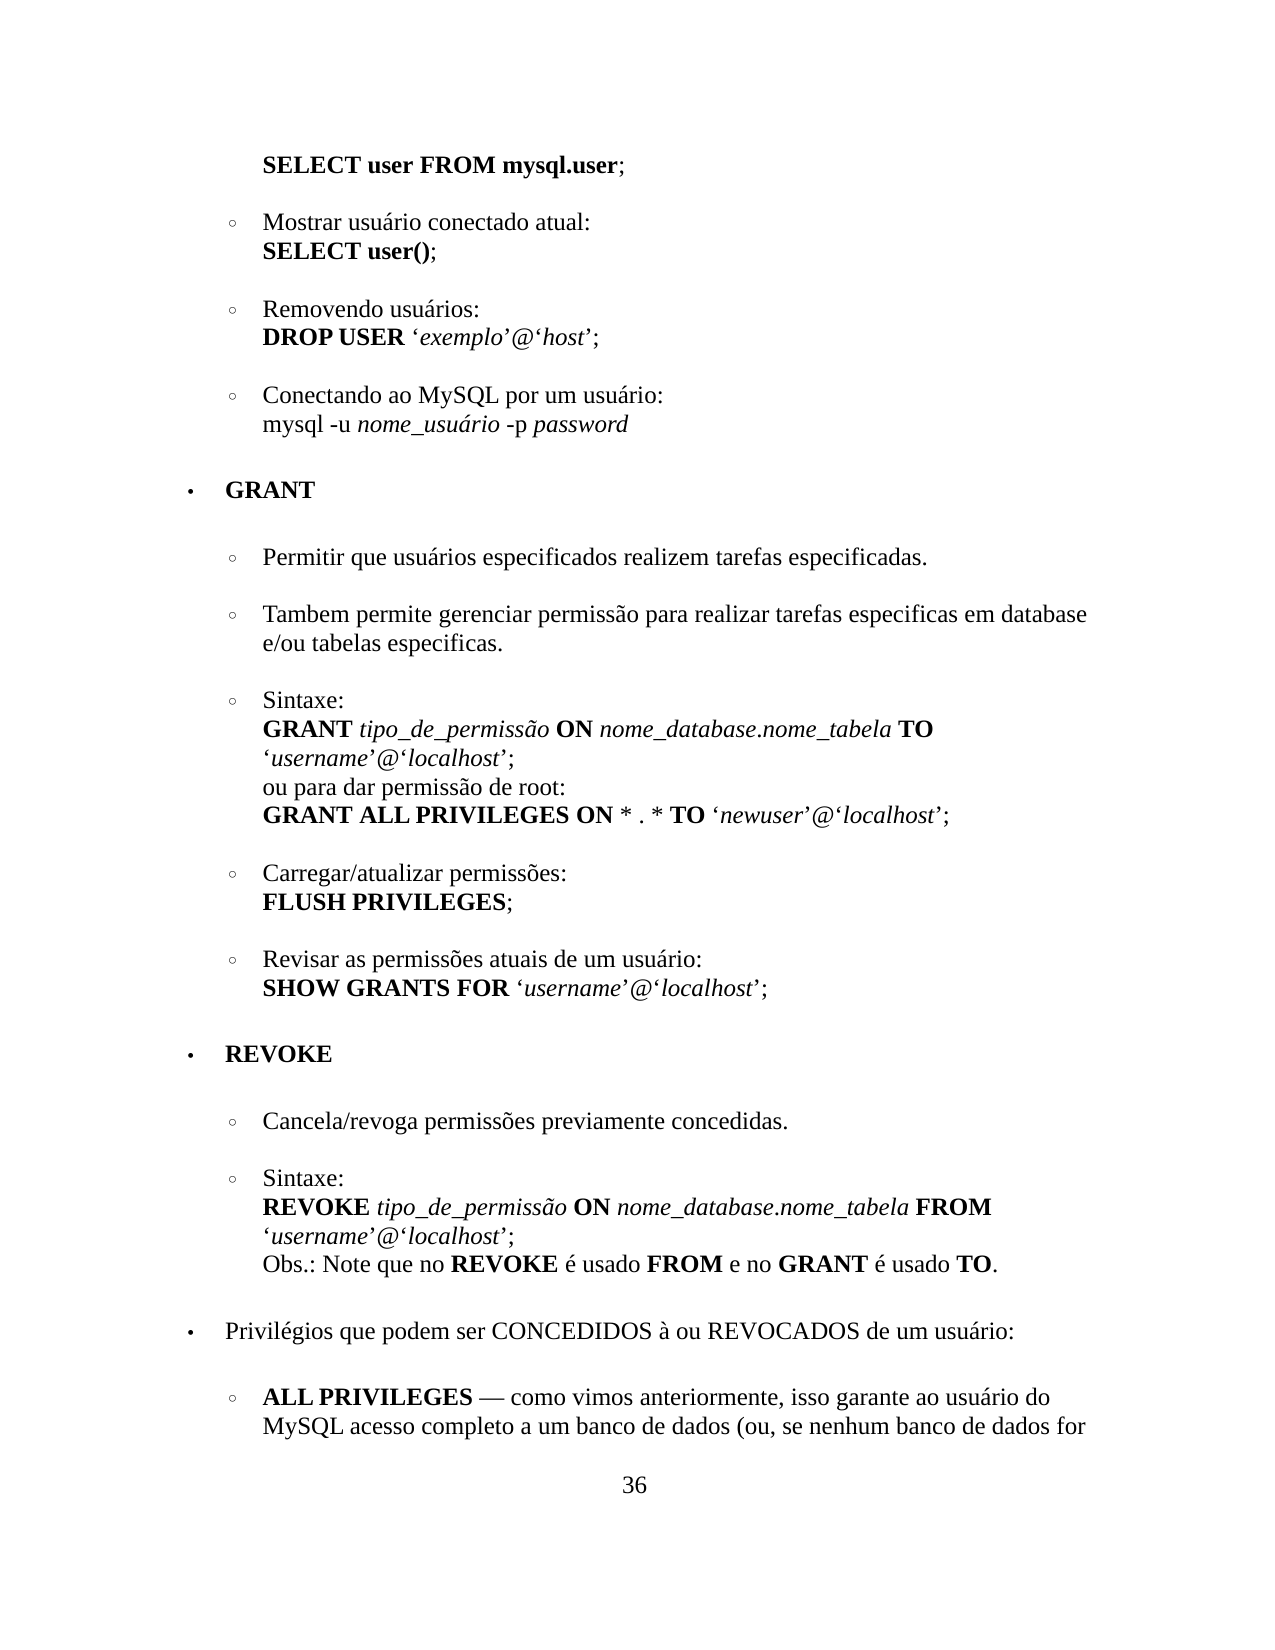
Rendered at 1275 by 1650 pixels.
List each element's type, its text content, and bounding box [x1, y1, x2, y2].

list Conectando ao MySQL por um usuário: mysql -u nome_usuário -p password [225, 380, 1125, 466]
list GRANT [187, 475, 1125, 533]
list Revisar as permissões atuais de um usuário: SHOW GRANTS FOR ‘username’@‘localhost’; [225, 944, 1125, 1030]
list SELECT user FROM mysql.user; [225, 150, 1125, 207]
list Sintaxe: REVOKE tipo_de_permissão ON nome_database.nome_tabela FROM ‘username’@‘localhost’; Obs.: Note que no REVOKE é usado FROM e no GRANT é usado TO. [225, 1163, 1125, 1307]
list REVOKE [187, 1039, 1125, 1097]
list Mostrar usuário conectado atual: SELECT user(); [225, 207, 1125, 294]
list Tambem permite gerenciar permissão para realizar tarefas especificas em database e/ou tabelas especificas. [225, 599, 1125, 685]
list Sintaxe: GRANT tipo_de_permissão ON nome_database.nome_tabela TO ‘username’@‘localhost’; ou para dar permissão de root: GRANT ALL PRIVILEGES ON * . * TO ‘newuser’@‘localhost’; [225, 685, 1125, 858]
list Privilégios que podem ser CONCEDIDOS à ou REVOCADOS de um usuário: [187, 1316, 1125, 1373]
list Removendo usuários: DROP USER ‘exemplo’@‘host’; [225, 294, 1125, 380]
list ALL PRIVILEGES — como vimos anteriormente, isso garante ao usuário do MySQL acesso completo a um banco de dados (ou, se nenhum banco de dados for [225, 1382, 1125, 1440]
list Carregar/atualizar permissões: FLUSH PRIVILEGES; [225, 858, 1125, 944]
list Permitir que usuários especificados realizem tarefas especificadas. [225, 542, 1125, 599]
list Cancela/revoga permissões previamente concedidas. [225, 1106, 1125, 1163]
